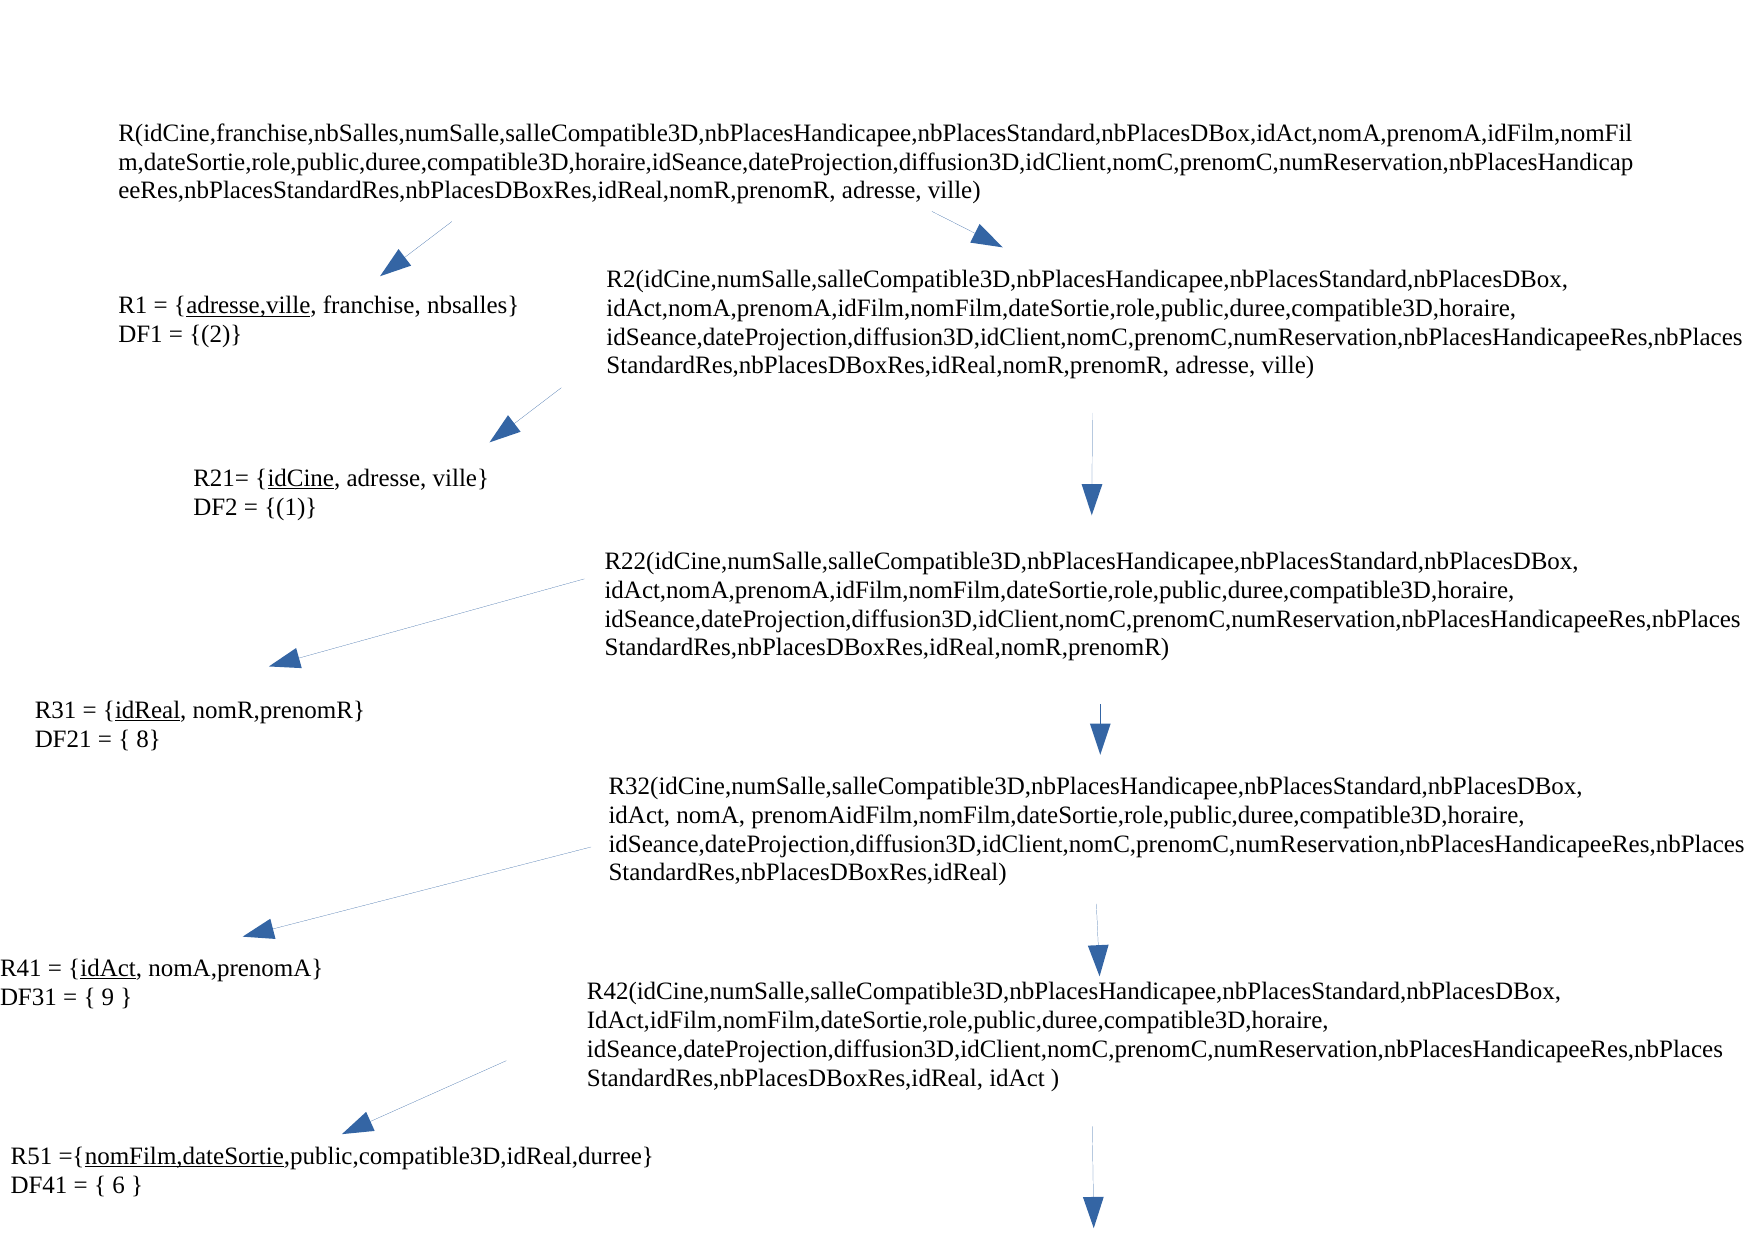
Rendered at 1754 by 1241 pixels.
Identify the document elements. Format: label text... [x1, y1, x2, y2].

text [1093, 463, 1636, 492]
text R(idCine,franchise,nbSalles,numSalle,salleCompatible3D,nbPlacesHandicapee,nbPlacesStandard,nbPlacesDBox,idAct,nomA,prenomA,idFilm,nomFilm,dateSortie,role,public,duree,compatible3D,horaire,idSeance,dateProjection,diffusion3D,idClient,nomC,prenomC,numReservation,nbPlacesHandicap [118, 118, 1636, 176]
text eeRes,nbPlacesStandardRes,nbPlacesDBoxRes,idReal,nomR,prenomR, adresse, ville) [118, 176, 1636, 204]
text R21= {idCine, adresse, ville} [118, 463, 1091, 492]
text R1 = {adresse,ville, franchise, nbsalles} DF1 = {(2)} [118, 291, 1636, 348]
text DF2 = {(1)} [118, 492, 1636, 521]
